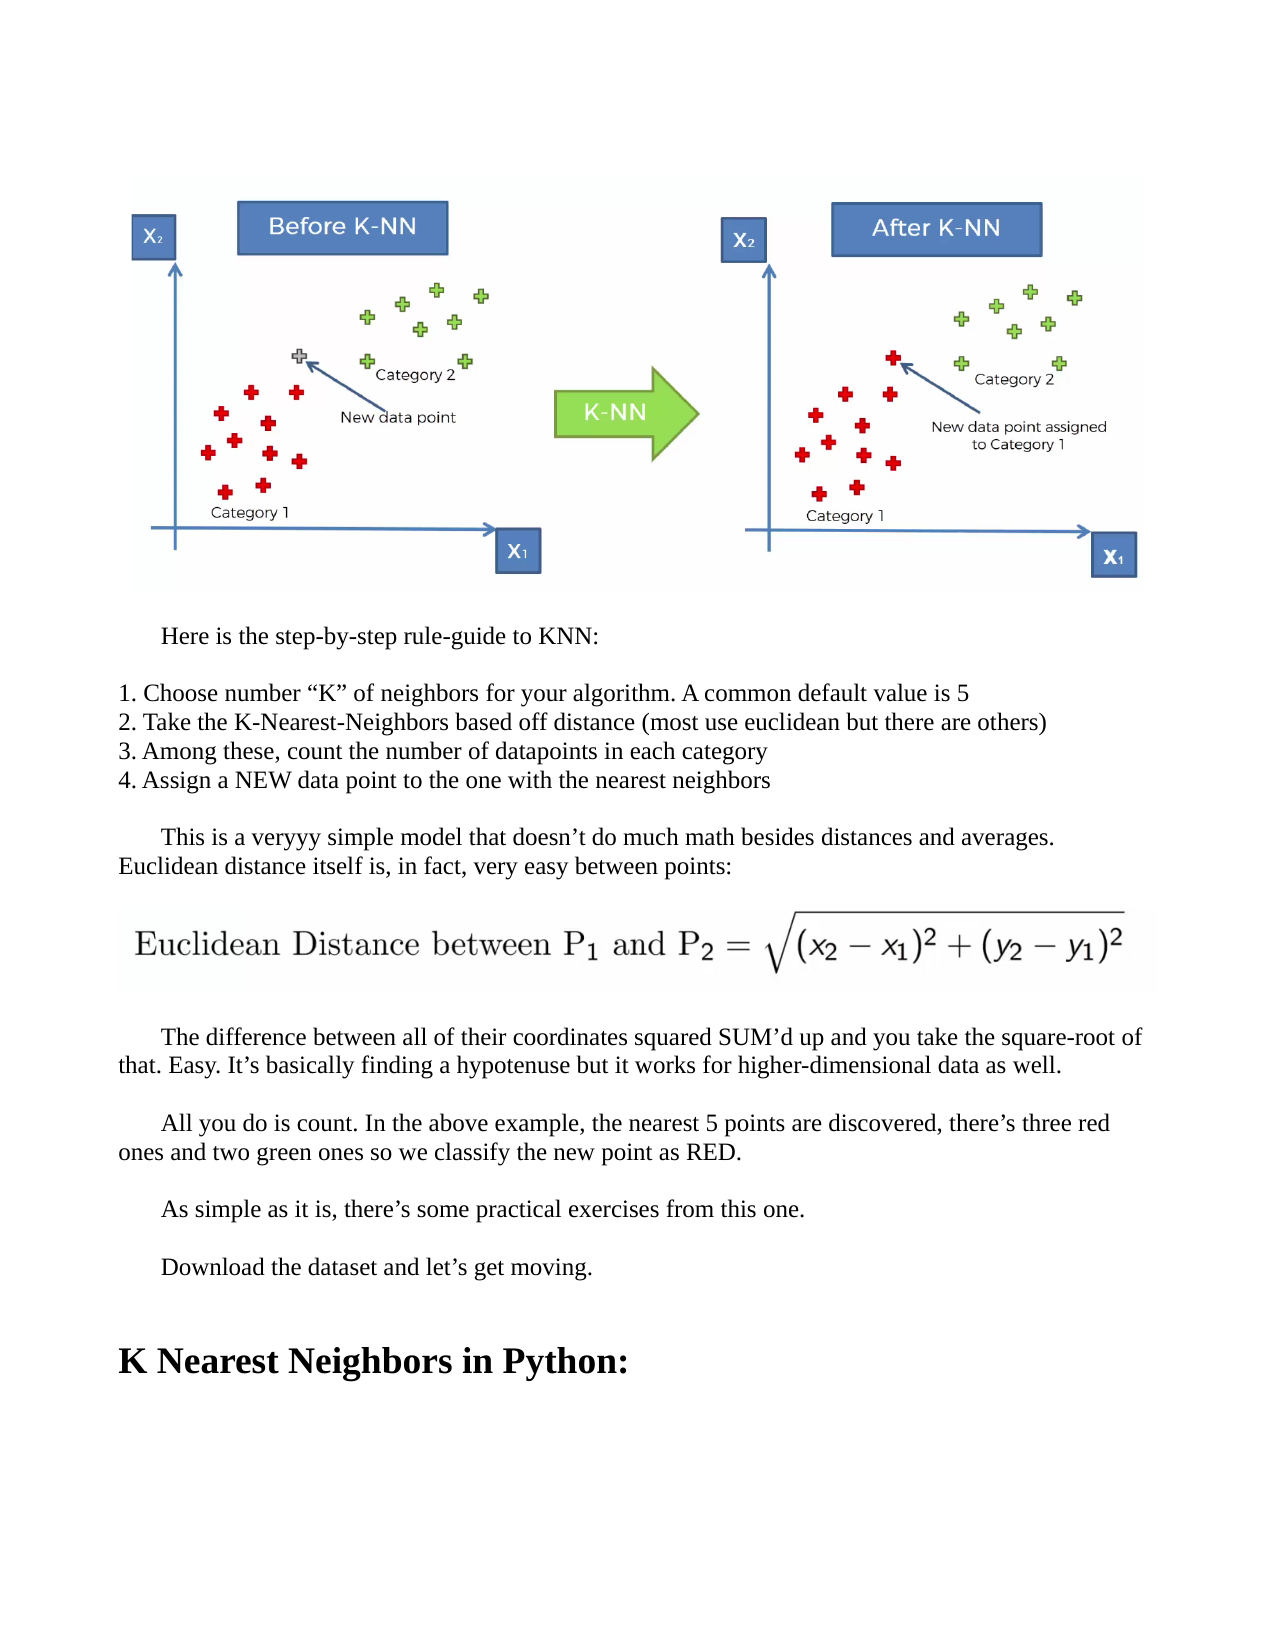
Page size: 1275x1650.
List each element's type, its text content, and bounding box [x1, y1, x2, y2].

text 2. Take the K-Nearest-Neighbors based off distance (most use euclidean but there are others) [118, 707, 1157, 736]
picture [131, 176, 1144, 593]
text 1. Choose number “K” of neighbors for your algorithm. A common default value is 5 [118, 678, 1157, 707]
text Here is the step-by-step rule-guide to KNN: [118, 621, 1157, 650]
text 3. Among these, count the number of datapoints in each category [118, 736, 1157, 765]
text All you do is count. In the above example, the nearest 5 points are discovered, there’s three red ones and two green ones so we classify the new point as RED. [118, 1108, 1157, 1166]
picture [118, 908, 1157, 993]
text This is a veryyy simple model that doesn’t do much math besides distances and averages. Euclidean distance itself is, in fact, very easy between points: [118, 822, 1157, 880]
text The difference between all of their coordinates squared SUM’d up and you take the square-root of that. Easy. It’s basically finding a hypotenuse but it works for higher-dimensional data as well. [118, 1022, 1157, 1079]
text As simple as it is, there’s some practical exercises from this one. [118, 1194, 1157, 1223]
text K Nearest Neighbors in Python: [118, 1338, 1157, 1381]
text Download the dataset and let’s get moving. [118, 1252, 1157, 1281]
text 4. Assign a NEW data point to the one with the nearest neighbors [118, 765, 1157, 793]
